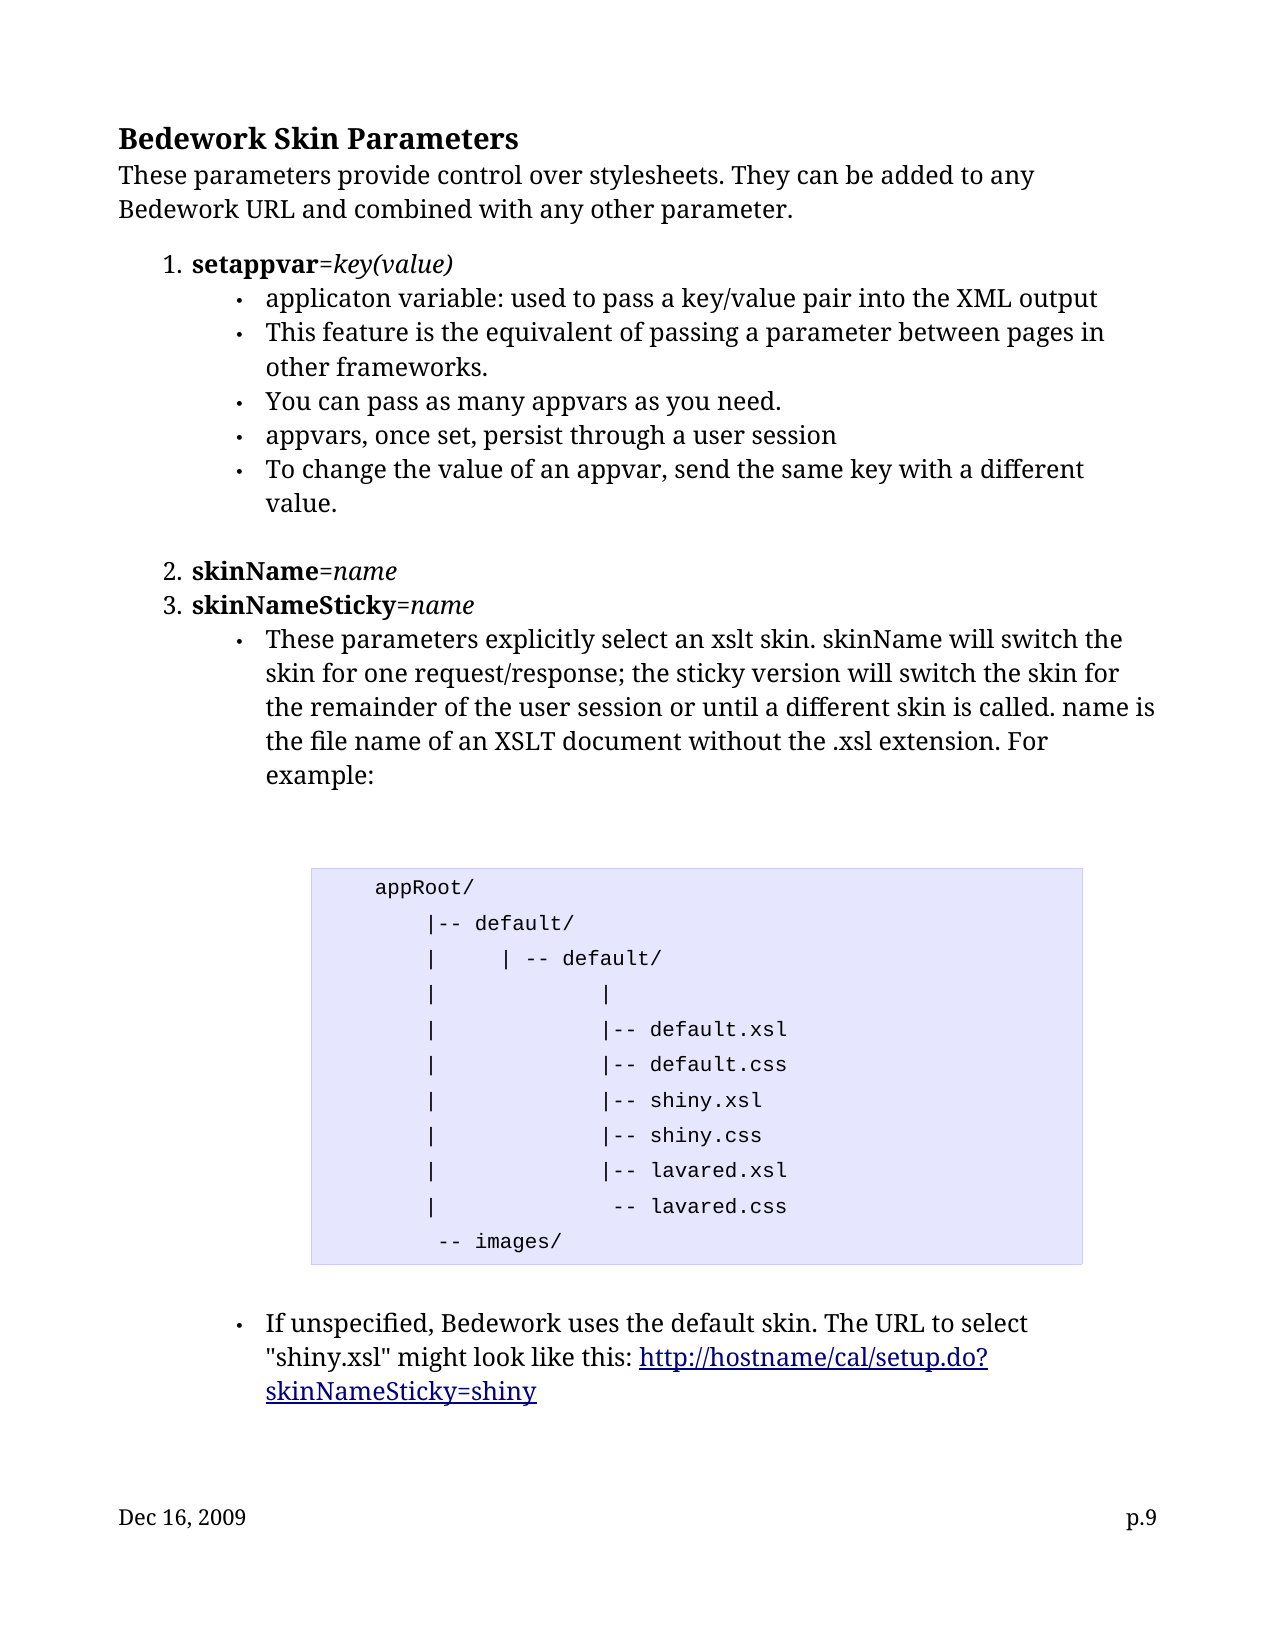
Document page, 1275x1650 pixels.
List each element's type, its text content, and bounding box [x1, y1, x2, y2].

list | |-- shiny.css [312, 1116, 1082, 1149]
list | | [312, 974, 1082, 1007]
list | |-- default.css [312, 1045, 1082, 1078]
list This feature is the equivalent of passing a parameter between pages in other frameworks. [236, 315, 1157, 383]
list skinNameSticky=name [162, 588, 1157, 622]
list You can pass as many appvars as you need. [236, 383, 1157, 417]
list If unspecified, Bedework uses the default skin. The URL to select "shiny.xsl" might look like this: http://hostname/cal/setup.do?skinNameSticky=shiny [236, 1305, 1157, 1442]
list | |-- lavared.xsl [312, 1151, 1082, 1184]
list setappvar=key(value) [162, 247, 1157, 281]
list | -- lavared.css [312, 1187, 1082, 1219]
list |-- default/ [312, 903, 1082, 936]
list | |-- shiny.xsl [312, 1081, 1082, 1113]
list skinName=name [162, 553, 1157, 588]
subtitle Bedework Skin Parameters [118, 118, 1157, 158]
list applicaton variable: used to pass a key/value pair into the XML output [236, 281, 1157, 315]
list | |-- default.xsl [312, 1010, 1082, 1042]
list To change the value of an appvar, send the same key with a different value. [236, 451, 1157, 553]
list appRoot/ [312, 869, 1082, 901]
text These parameters provide control over stylesheets. They can be added to any Bedework URL and combined with any other parameter. [118, 158, 1157, 226]
list -- images/ [312, 1222, 1082, 1264]
list These parameters explicitly select an xslt skin. skinName will switch the skin for one request/response; the sticky version will switch the skin for the remainder of the user session or until a different skin is called. name is the file name of an XSLT document without the .xsl extension. For example: [236, 622, 1157, 792]
list | | -- default/ [312, 939, 1082, 972]
list appvars, once set, persist through a user session [236, 417, 1157, 451]
